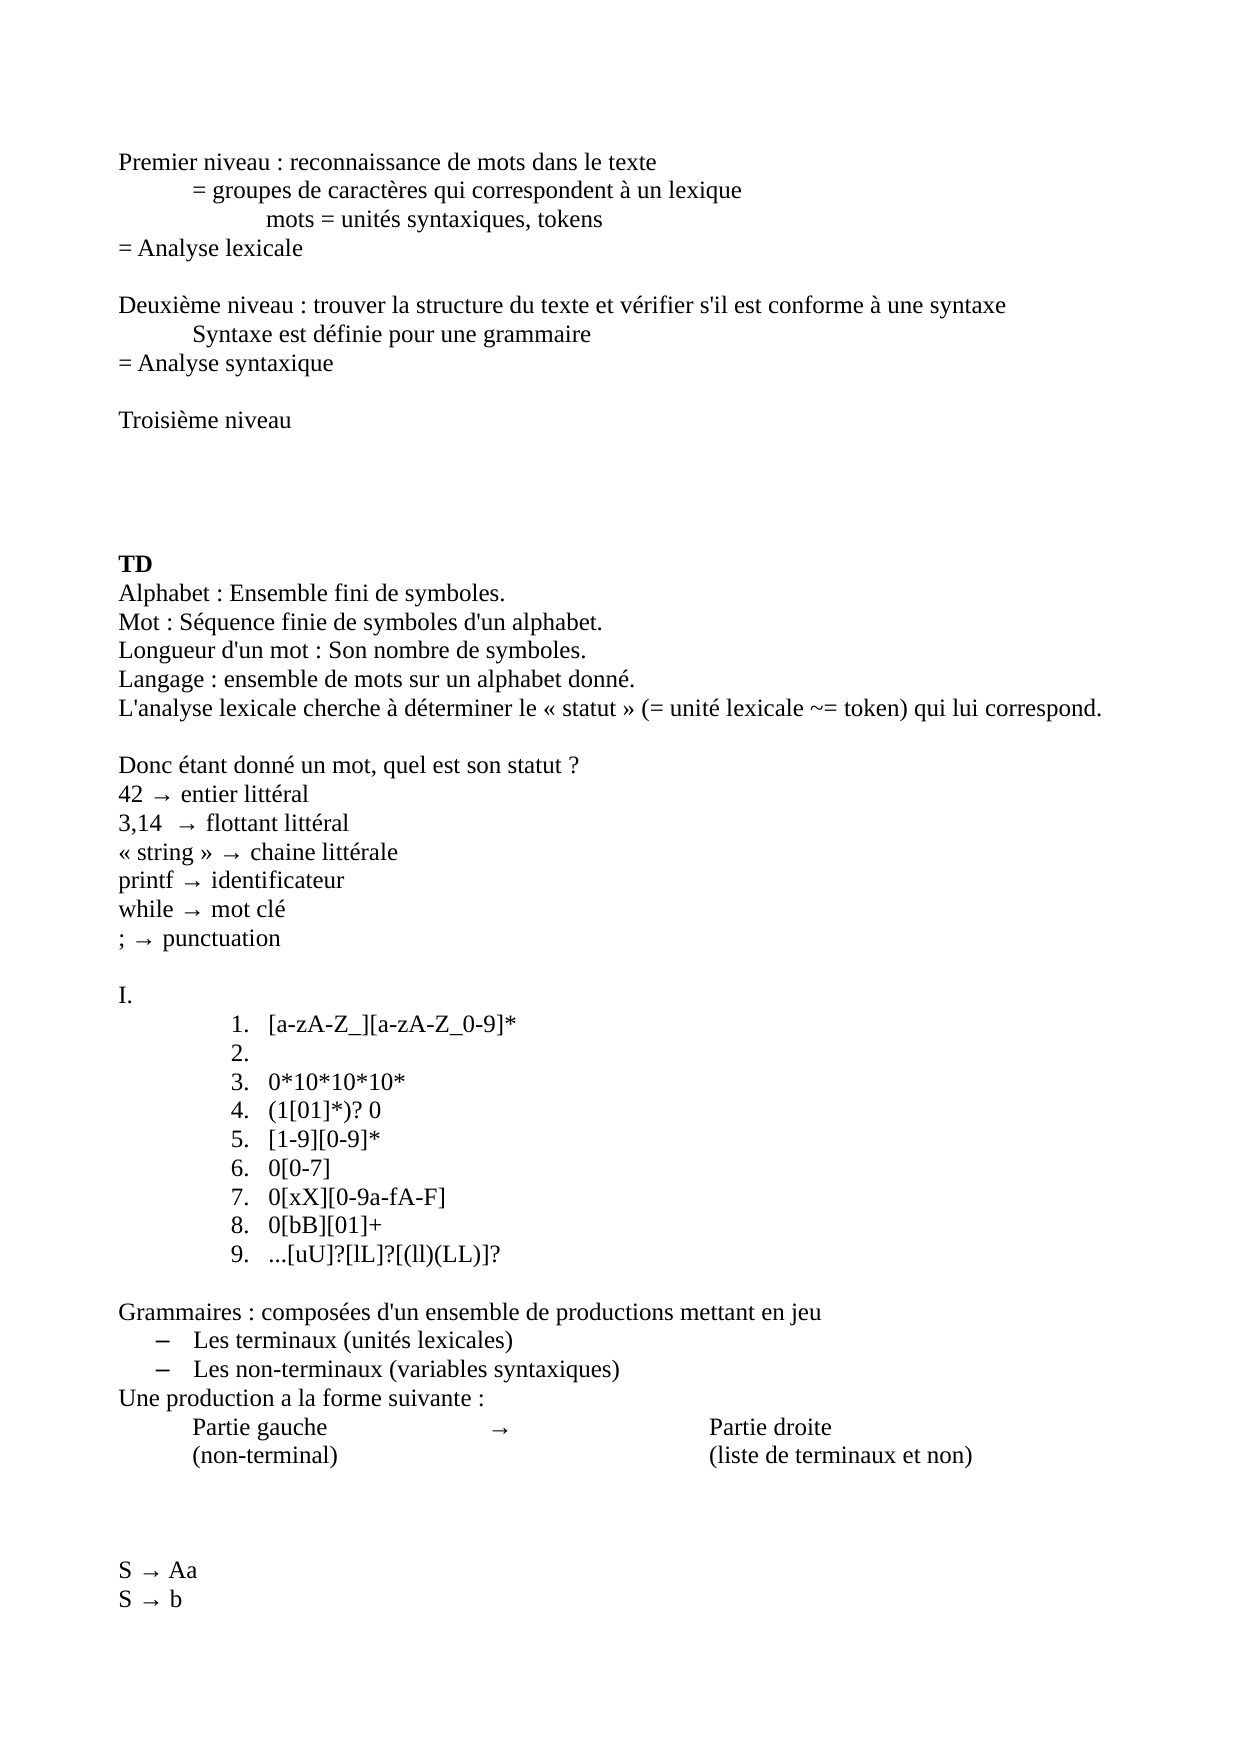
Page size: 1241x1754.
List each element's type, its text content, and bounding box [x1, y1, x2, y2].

text (non-terminal) (liste de terminaux et non) [118, 1441, 1122, 1469]
text Deuxième niveau : trouver la structure du texte et vérifier s'il est conforme à une syntaxe [118, 291, 1122, 319]
text L'analyse lexicale cherche à déterminer le « statut » (= unité lexicale ~= token) qui lui correspond. [118, 693, 1122, 722]
text 3,14 → flottant littéral [118, 808, 1122, 837]
text Syntaxe est définie pour une grammaire [118, 319, 1122, 348]
text Troisième niveau [118, 406, 1122, 434]
list 0[xX][0-9a-fA-F] [231, 1182, 1122, 1211]
text « string » → chaine littérale [118, 837, 1122, 866]
text ; → punctuation [118, 923, 1122, 952]
text Grammaires : composées d'un ensemble de productions mettant en jeu [118, 1297, 1122, 1326]
text Mot : Séquence finie de symboles d'un alphabet. [118, 607, 1122, 636]
text I. [118, 981, 1122, 1009]
text S → Aa [118, 1556, 1122, 1584]
text Premier niveau : reconnaissance de mots dans le texte [118, 147, 1122, 176]
text Une production a la forme suivante : [118, 1383, 1122, 1412]
text = Analyse syntaxique [118, 348, 1122, 377]
list 0*10*10*10* [231, 1067, 1122, 1096]
text Partie gauche → Partie droite [118, 1412, 1122, 1441]
list (1[01]*)? 0 [231, 1096, 1122, 1124]
text = Analyse lexicale [118, 233, 1122, 262]
text while → mot clé [118, 894, 1122, 923]
list Les terminaux (unités lexicales) [156, 1326, 1122, 1354]
text S → b [118, 1584, 1122, 1613]
list [a-zA-Z_][a-zA-Z_0-9]* [231, 1009, 1122, 1038]
text Alphabet : Ensemble fini de symboles. [118, 578, 1122, 607]
text printf → identificateur [118, 866, 1122, 894]
text Longueur d'un mot : Son nombre de symboles. [118, 636, 1122, 664]
text TD [118, 549, 1122, 578]
list 0[0-7] [231, 1153, 1122, 1182]
text 42 → entier littéral [118, 779, 1122, 808]
list ...[uU]?[lL]?[(ll)(LL)]? [231, 1239, 1122, 1268]
list Les non-terminaux (variables syntaxiques) [156, 1354, 1122, 1383]
text Donc étant donné un mot, quel est son statut ? [118, 751, 1122, 779]
list [1-9][0-9]* [231, 1124, 1122, 1153]
text mots = unités syntaxiques, tokens [118, 204, 1122, 233]
text Langage : ensemble de mots sur un alphabet donné. [118, 664, 1122, 693]
text = groupes de caractères qui correspondent à un lexique [118, 176, 1122, 204]
list 0[bB][01]+ [231, 1211, 1122, 1239]
